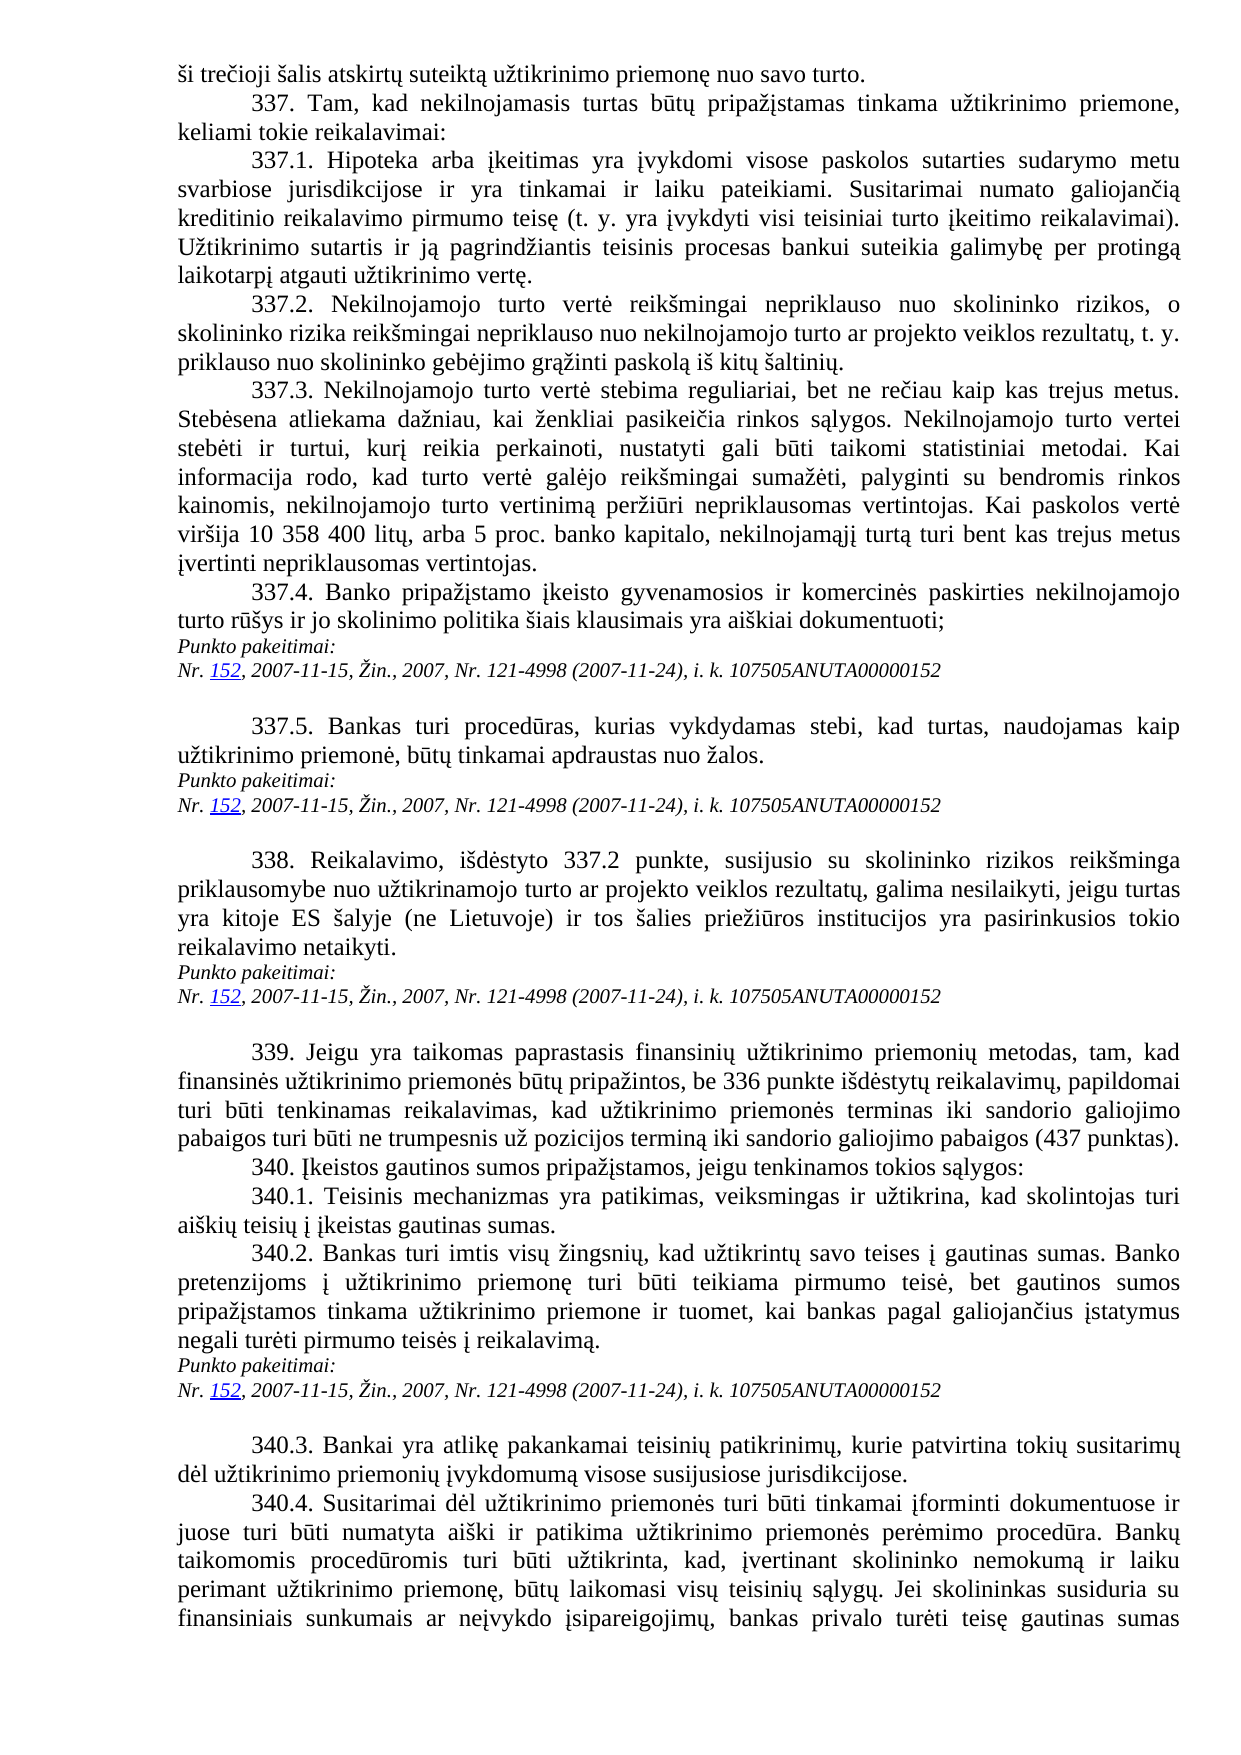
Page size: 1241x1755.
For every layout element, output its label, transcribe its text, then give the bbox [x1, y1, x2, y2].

text 337.5. Bankas turi procedūras, kurias vykdydamas stebi, kad turtas, naudojamas kaip užtikrinimo priemonė, būtų tinkamai apdraustas nuo žalos. [177, 711, 1181, 768]
text 337.2. Nekilnojamojo turto vertė reikšmingai nepriklauso nuo skolininko rizikos, o skolininko rizika reikšmingai nepriklauso nuo nekilnojamojo turto ar projekto veiklos rezultatų, t. y. priklauso nuo skolininko gebėjimo grąžinti paskolą iš kitų šaltinių. [177, 289, 1181, 375]
text Nr. 152, 2007-11-15, Žin., 2007, Nr. 121-4998 (2007-11-24), i. k. 107505ANUTA00000152 [177, 658, 1181, 682]
text Punkto pakeitimai: [177, 1353, 1181, 1377]
text Punkto pakeitimai: [177, 634, 1181, 658]
text 340.1. Teisinis mechanizmas yra patikimas, veiksmingas ir užtikrina, kad skolintojas turi aiškių teisių į įkeistas gautinas sumas. [177, 1181, 1181, 1238]
text 337.4. Banko pripažįstamo įkeisto gyvenamosios ir komercinės paskirties nekilnojamojo turto rūšys ir jo skolinimo politika šiais klausimais yra aiškiai dokumentuoti; [177, 577, 1181, 634]
text 340.4. Susitarimai dėl užtikrinimo priemonės turi būti tinkamai įforminti dokumentuose ir juose turi būti numatyta aiški ir patikima užtikrinimo priemonės perėmimo procedūra. Bankų taikomomis procedūromis turi būti užtikrinta, kad, įvertinant skolininko nemokumą ir laiku perimant užtikrinimo priemonę, būtų laikomasi visų teisinių sąlygų. Jei skolininkas susiduria su finansiniais sunkumais ar neįvykdo įsipareigojimų, bankas privalo turėti teisę gautinas sumas [177, 1488, 1181, 1632]
text Nr. 152, 2007-11-15, Žin., 2007, Nr. 121-4998 (2007-11-24), i. k. 107505ANUTA00000152 [177, 792, 1181, 817]
text 340.2. Bankas turi imtis visų žingsnių, kad užtikrintų savo teises į gautinas sumas. Banko pretenzijoms į užtikrinimo priemonę turi būti teikiama pirmumo teisė, bet gautinos sumos pripažįstamos tinkama užtikrinimo priemone ir tuomet, kai bankas pagal galiojančius įstatymus negali turėti pirmumo teisės į reikalavimą. [177, 1238, 1181, 1353]
text 340. Įkeistos gautinos sumos pripažįstamos, jeigu tenkinamos tokios sąlygos: [177, 1152, 1181, 1181]
text 337.3. Nekilnojamojo turto vertė stebima reguliariai, bet ne rečiau kaip kas trejus metus. Stebėsena atliekama dažniau, kai ženkliai pasikeičia rinkos sąlygos. Nekilnojamojo turto vertei stebėti ir turtui, kurį reikia perkainoti, nustatyti gali būti taikomi statistiniai metodai. Kai informacija rodo, kad turto vertė galėjo reikšmingai sumažėti, palyginti su bendromis rinkos kainomis, nekilnojamojo turto vertinimą peržiūri nepriklausomas vertintojas. Kai paskolos vertė viršija 10 358 400 litų, arba 5 proc. banko kapitalo, nekilnojamąjį turtą turi bent kas trejus metus įvertinti nepriklausomas vertintojas. [177, 375, 1181, 577]
text 340.3. Bankai yra atlikę pakankamai teisinių patikrinimų, kurie patvirtina tokių susitarimų dėl užtikrinimo priemonių įvykdomumą visose susijusiose jurisdikcijose. [177, 1430, 1181, 1488]
text Punkto pakeitimai: [177, 960, 1181, 984]
text Nr. 152, 2007-11-15, Žin., 2007, Nr. 121-4998 (2007-11-24), i. k. 107505ANUTA00000152 [177, 984, 1181, 1008]
text 337.1. Hipoteka arba įkeitimas yra įvykdomi visose paskolos sutarties sudarymo metu svarbiose jurisdikcijose ir yra tinkamai ir laiku pateikiami. Susitarimai numato galiojančią kreditinio reikalavimo pirmumo teisę (t. y. yra įvykdyti visi teisiniai turto įkeitimo reikalavimai). Užtikrinimo sutartis ir ją pagrindžiantis teisinis procesas bankui suteikia galimybę per protingą laikotarpį atgauti užtikrinimo vertę. [177, 145, 1181, 289]
text ši trečioji šalis atskirtų suteiktą užtikrinimo priemonę nuo savo turto. [177, 59, 1181, 88]
text Nr. 152, 2007-11-15, Žin., 2007, Nr. 121-4998 (2007-11-24), i. k. 107505ANUTA00000152 [177, 1377, 1181, 1402]
text 338. Reikalavimo, išdėstyto 337.2 punkte, susijusio su skolininko rizikos reikšminga priklausomybe nuo užtikrinamojo turto ar projekto veiklos rezultatų, galima nesilaikyti, jeigu turtas yra kitoje ES šalyje (ne Lietuvoje) ir tos šalies priežiūros institucijos yra pasirinkusios tokio reikalavimo netaikyti. [177, 845, 1181, 960]
text 339. Jeigu yra taikomas paprastasis finansinių užtikrinimo priemonių metodas, tam, kad finansinės užtikrinimo priemonės būtų pripažintos, be 336 punkte išdėstytų reikalavimų, papildomai turi būti tenkinamas reikalavimas, kad užtikrinimo priemonės terminas iki sandorio galiojimo pabaigos turi būti ne trumpesnis už pozicijos terminą iki sandorio galiojimo pabaigos (437 punktas). [177, 1037, 1181, 1152]
text Punkto pakeitimai: [177, 768, 1181, 792]
text 337. Tam, kad nekilnojamasis turtas būtų pripažįstamas tinkama užtikrinimo priemone, keliami tokie reikalavimai: [177, 88, 1181, 145]
